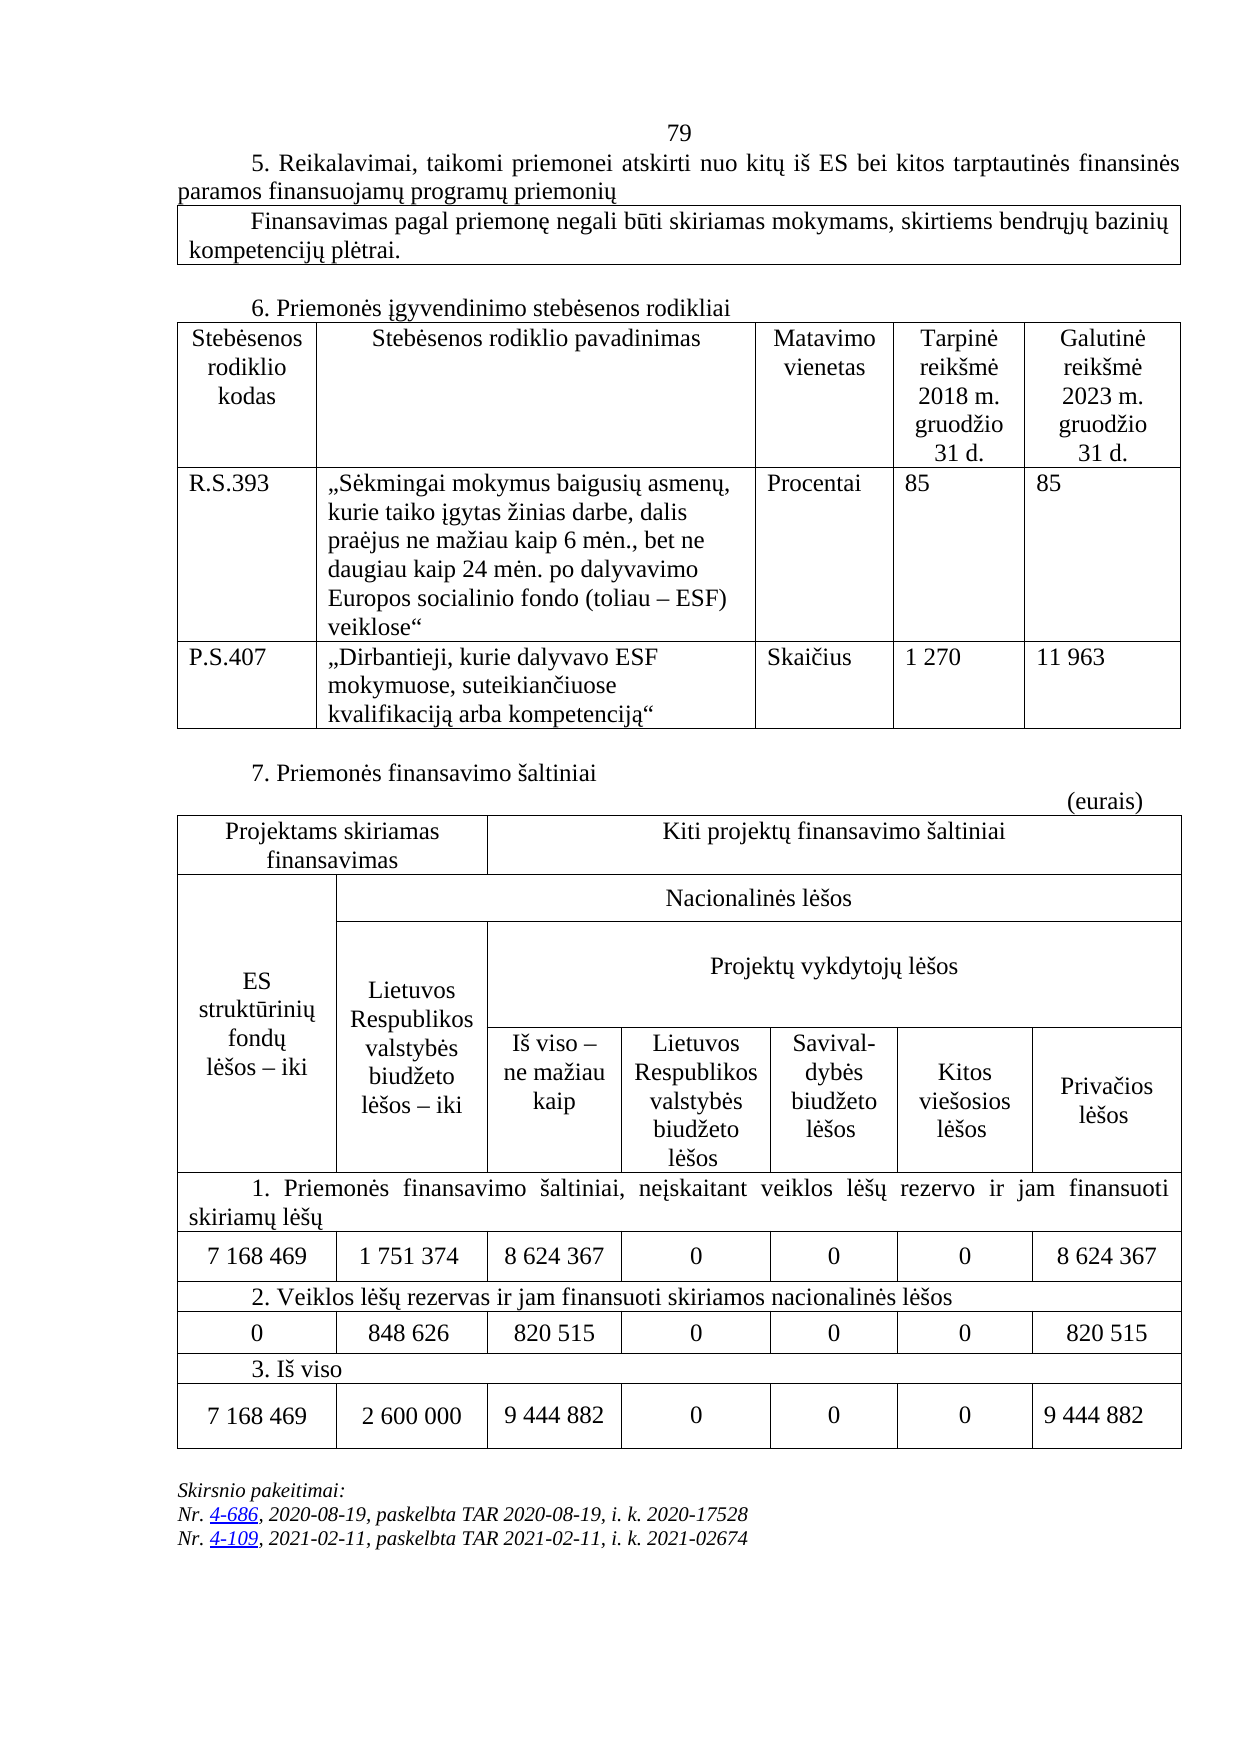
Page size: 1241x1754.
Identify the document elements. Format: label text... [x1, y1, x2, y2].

table_cell P.S.407 [178, 642, 316, 728]
table_cell Lietuvos Respublikos valstybės biudžeto lėšos [622, 1028, 770, 1172]
table_cell 0 [771, 1232, 897, 1281]
table_cell 0 [771, 1312, 897, 1353]
table_cell Procentai [756, 468, 893, 641]
table_cell Kitos viešosios lėšos [898, 1028, 1032, 1172]
table_header Stebėsenos rodiklio kodas [178, 323, 316, 467]
table_cell 0 [898, 1232, 1032, 1281]
table_cell Projektų vykdytojų lėšos [488, 922, 1181, 1027]
table_cell 3. Iš viso [178, 1354, 1181, 1383]
text 6. Priemonės įgyvendinimo stebėsenos rodikliai [177, 293, 1181, 322]
text 5. Reikalavimai, taikomi priemonei atskirti nuo kitų iš ES bei kitos tarptautinės finansinės paramos finansuojamų programų priemonių [177, 148, 1181, 205]
table_cell 0 [178, 1312, 336, 1353]
table_cell 0 [622, 1384, 770, 1448]
table_cell 820 515 [488, 1312, 621, 1353]
table_cell 0 [771, 1384, 897, 1448]
table_cell Savival-dybės biudžeto lėšos [771, 1028, 897, 1172]
text Skirsnio pakeitimai: [177, 1477, 1181, 1502]
table_header Stebėsenos rodiklio pavadinimas [317, 323, 755, 467]
table_cell R.S.393 [178, 468, 316, 641]
table_cell 0 [622, 1232, 770, 1281]
table_cell ES struktūrinių fondų lėšos – iki [178, 875, 336, 1172]
table_cell 0 [898, 1312, 1032, 1353]
table_cell Nacionalinės lėšos [337, 875, 1181, 921]
table_header Projektams skiriamas finansavimas [178, 816, 487, 874]
table_header Galutinė reikšmė 2023 m. gruodžio 31 d. [1025, 323, 1180, 467]
table_cell „Sėkmingai mokymus baigusių asmenų, kurie taiko įgytas žinias darbe, dalis praėjus ne mažiau kaip 6 mėn., bet ne daugiau kaip 24 mėn. po dalyvavimo Europos socialinio fondo (toliau – ESF) veiklose“ [317, 468, 755, 641]
table_cell 8 624 367 [488, 1232, 621, 1281]
table_cell 2. Veiklos lėšų rezervas ir jam finansuoti skiriamos nacionalinės lėšos [178, 1282, 1181, 1311]
table_cell 2 600 000 [337, 1384, 487, 1448]
text 7. Priemonės finansavimo šaltiniai [177, 758, 1181, 786]
table_cell 7 168 469 [178, 1384, 336, 1448]
table_cell Iš viso – ne mažiau kaip [488, 1028, 621, 1172]
table_cell 7 168 469 [178, 1232, 336, 1281]
table_cell 1 270 [894, 642, 1024, 728]
table_cell Lietuvos Respublikos valstybės biudžeto lėšos – iki [337, 922, 487, 1172]
table_header Tarpinė reikšmė 2018 m. gruodžio 31 d. [894, 323, 1024, 467]
table_cell 1 751 374 [337, 1232, 487, 1281]
table_cell 1. Priemonės finansavimo šaltiniai, neįskaitant veiklos lėšų rezervo ir jam finansuoti skiriamų lėšų [178, 1173, 1181, 1231]
table_cell 9 444 882 [488, 1384, 621, 1448]
table_header Kiti projektų finansavimo šaltiniai [488, 816, 1181, 874]
table_cell 848 626 [337, 1312, 487, 1353]
table_header Matavimo vienetas [756, 323, 893, 467]
table_cell Privačios lėšos [1033, 1028, 1181, 1172]
text Nr. 4-686, 2020-08-19, paskelbta TAR 2020-08-19, i. k. 2020-17528 [177, 1502, 1181, 1526]
table_cell 85 [894, 468, 1024, 641]
table_cell „Dirbantieji, kurie dalyvavo ESF mokymuose, suteikiančiuose kvalifikaciją arba kompetenciją“ [317, 642, 755, 728]
table_cell Skaičius [756, 642, 893, 728]
table_cell 0 [622, 1312, 770, 1353]
text (eurais) [177, 786, 1181, 815]
table_cell 11 963 [1025, 642, 1180, 728]
table_cell 85 [1025, 468, 1180, 641]
text Nr. 4-109, 2021-02-11, paskelbta TAR 2021-02-11, i. k. 2021-02674 [177, 1526, 1181, 1550]
table_cell 0 [898, 1384, 1032, 1448]
table_cell 8 624 367 [1033, 1232, 1181, 1281]
table_cell 9 444 882 [1033, 1384, 1181, 1448]
table_cell 820 515 [1033, 1312, 1181, 1353]
table_header Finansavimas pagal priemonę negali būti skiriamas mokymams, skirtiems bendrųjų bazinių kompetencijų plėtrai. [178, 206, 1180, 264]
